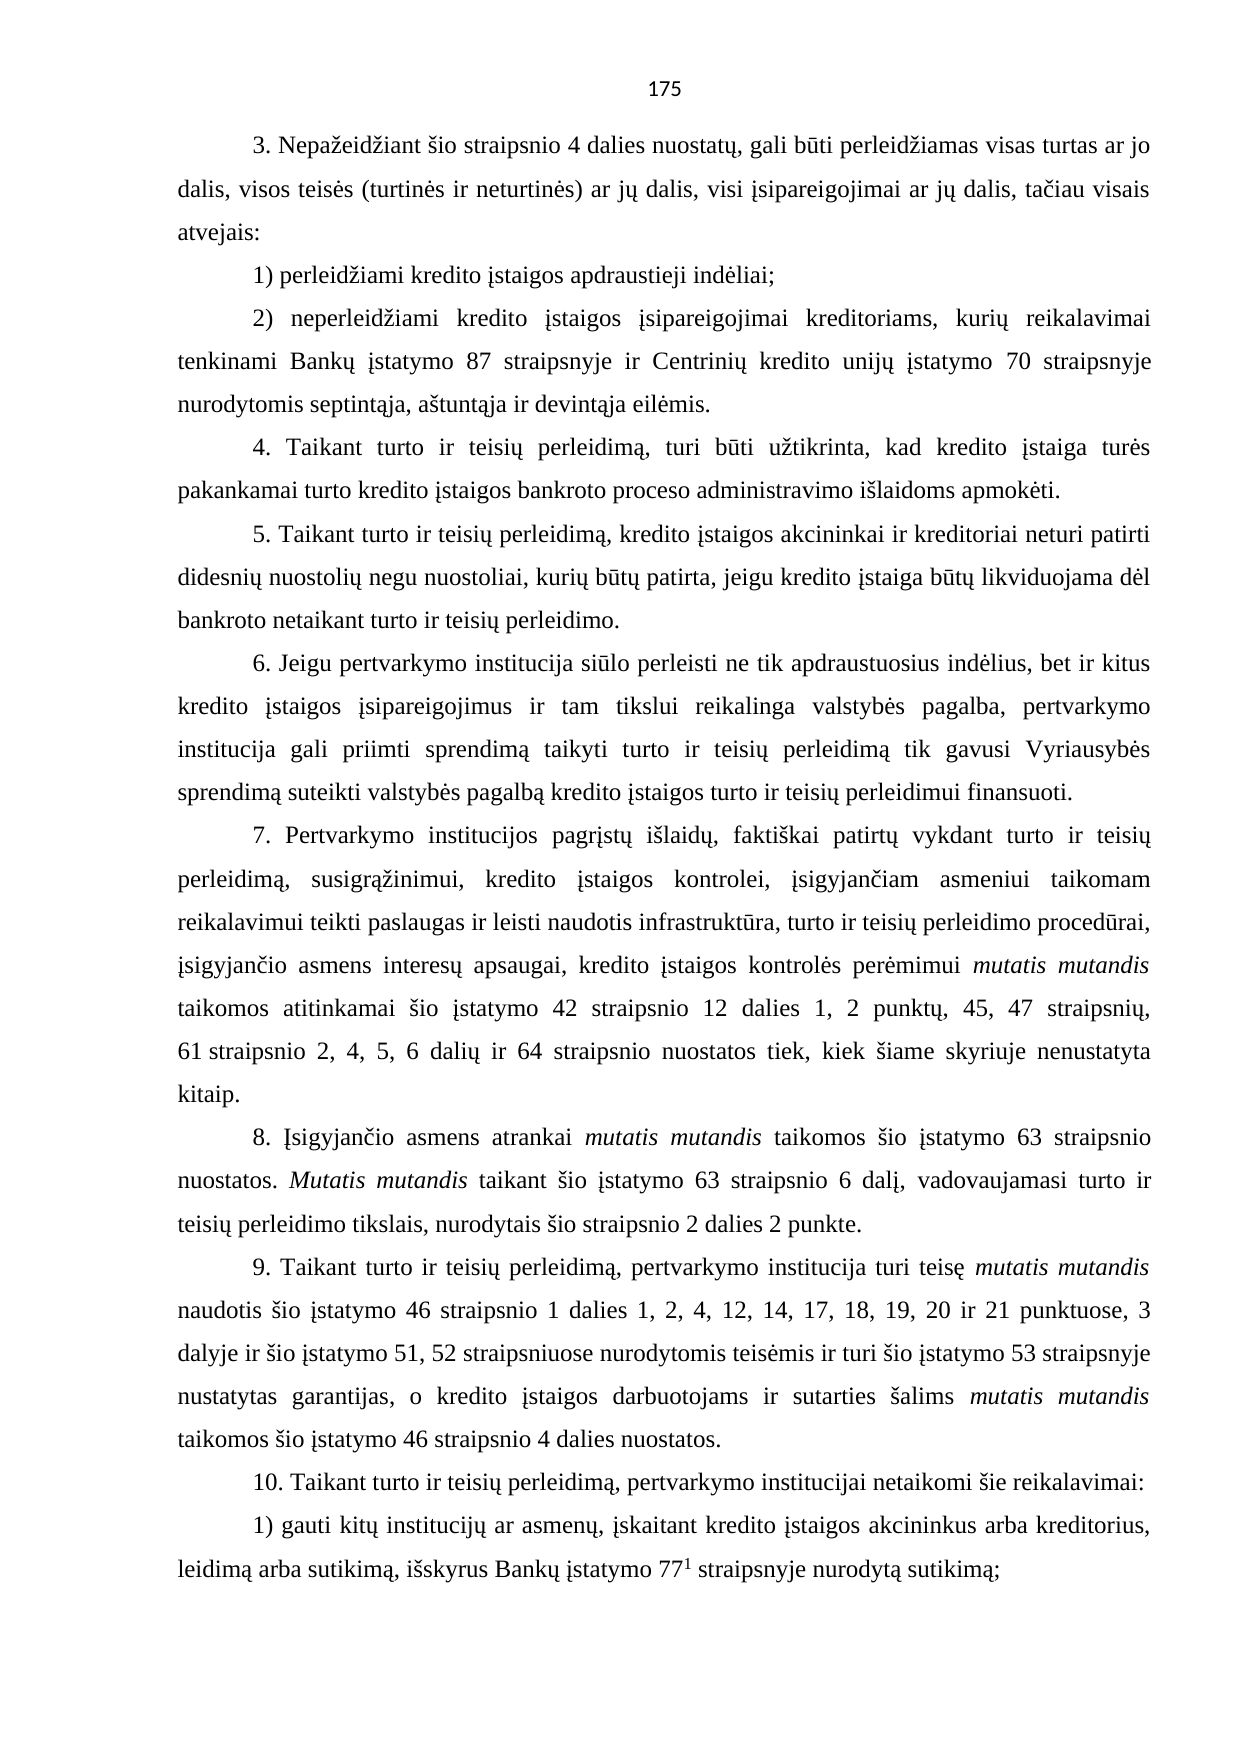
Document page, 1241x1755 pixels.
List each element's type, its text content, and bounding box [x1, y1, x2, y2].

text 6. Jeigu pertvarkymo institucija siūlo perleisti ne tik apdraustuosius indėlius, bet ir kitus kredito įstaigos įsipareigojimus ir tam tikslui reikalinga valstybės pagalba, pertvarkymo institucija gali priimti sprendimą taikyti turto ir teisių perleidimą tik gavusi Vyriausybės sprendimą suteikti valstybės pagalbą kredito įstaigos turto ir teisių perleidimui finansuoti. [177, 648, 1152, 806]
text 1) gauti kitų institucijų ar asmenų, įskaitant kredito įstaigos akcininkus arba kreditorius, leidimą arba sutikimą, išskyrus Bankų įstatymo 771 straipsnyje nurodytą sutikimą; [177, 1511, 1152, 1582]
text 5. Taikant turto ir teisių perleidimą, kredito įstaigos akcininkai ir kreditoriai neturi patirti didesnių nuostolių negu nuostoliai, kurių būtų patirta, jeigu kredito įstaiga būtų likviduojama dėl bankroto netaikant turto ir teisių perleidimo. [177, 519, 1152, 634]
text 3. Nepažeidžiant šio straipsnio 4 dalies nuostatų, gali būti perleidžiamas visas turtas ar jo dalis, visos teisės (turtinės ir neturtinės) ar jų dalis, visi įsipareigojimai ar jų dalis, tačiau visais atvejais: [177, 131, 1152, 246]
text 8. Įsigyjančio asmens atrankai mutatis mutandis taikomos šio įstatymo 63 straipsnio nuostatos. Mutatis mutandis taikant šio įstatymo 63 straipsnio 6 dalį, vadovaujamasi turto ir teisių perleidimo tikslais, nurodytais šio straipsnio 2 dalies 2 punkte. [177, 1122, 1152, 1237]
text 4. Taikant turto ir teisių perleidimą, turi būti užtikrinta, kad kredito įstaiga turės pakankamai turto kredito įstaigos bankroto proceso administravimo išlaidoms apmokėti. [177, 432, 1152, 504]
text 10. Taikant turto ir teisių perleidimą, pertvarkymo institucijai netaikomi šie reikalavimai: [177, 1467, 1152, 1496]
text 2) neperleidžiami kredito įstaigos įsipareigojimai kreditoriams, kurių reikalavimai tenkinami Bankų įstatymo 87 straipsnyje ir Centrinių kredito unijų įstatymo 70 straipsnyje nurodytomis septintąja, aštuntąja ir devintąja eilėmis. [177, 303, 1152, 418]
text 1) perleidžiami kredito įstaigos apdraustieji indėliai; [177, 260, 1152, 289]
text 9. Taikant turto ir teisių perleidimą, pertvarkymo institucija turi teisę mutatis mutandis naudotis šio įstatymo 46 straipsnio 1 dalies 1, 2, 4, 12, 14, 17, 18, 19, 20 ir 21 punktuose, 3 dalyje ir šio įstatymo 51, 52 straipsniuose nurodytomis teisėmis ir turi šio įstatymo 53 straipsnyje nustatytas garantijas, o kredito įstaigos darbuotojams ir sutarties šalims mutatis mutandis taikomos šio įstatymo 46 straipsnio 4 dalies nuostatos. [177, 1252, 1152, 1453]
text 7. Pertvarkymo institucijos pagrįstų išlaidų, faktiškai patirtų vykdant turto ir teisių perleidimą, susigrąžinimui, kredito įstaigos kontrolei, įsigyjančiam asmeniui taikomam reikalavimui teikti paslaugas ir leisti naudotis infrastruktūra, turto ir teisių perleidimo procedūrai, įsigyjančio asmens interesų apsaugai, kredito įstaigos kontrolės perėmimui mutatis mutandis taikomos atitinkamai šio įstatymo 42 straipsnio 12 dalies 1, 2 punktų, 45, 47 straipsnių, 61 straipsnio 2, 4, 5, 6 dalių ir 64 straipsnio nuostatos tiek, kiek šiame skyriuje nenustatyta kitaip. [177, 821, 1152, 1108]
